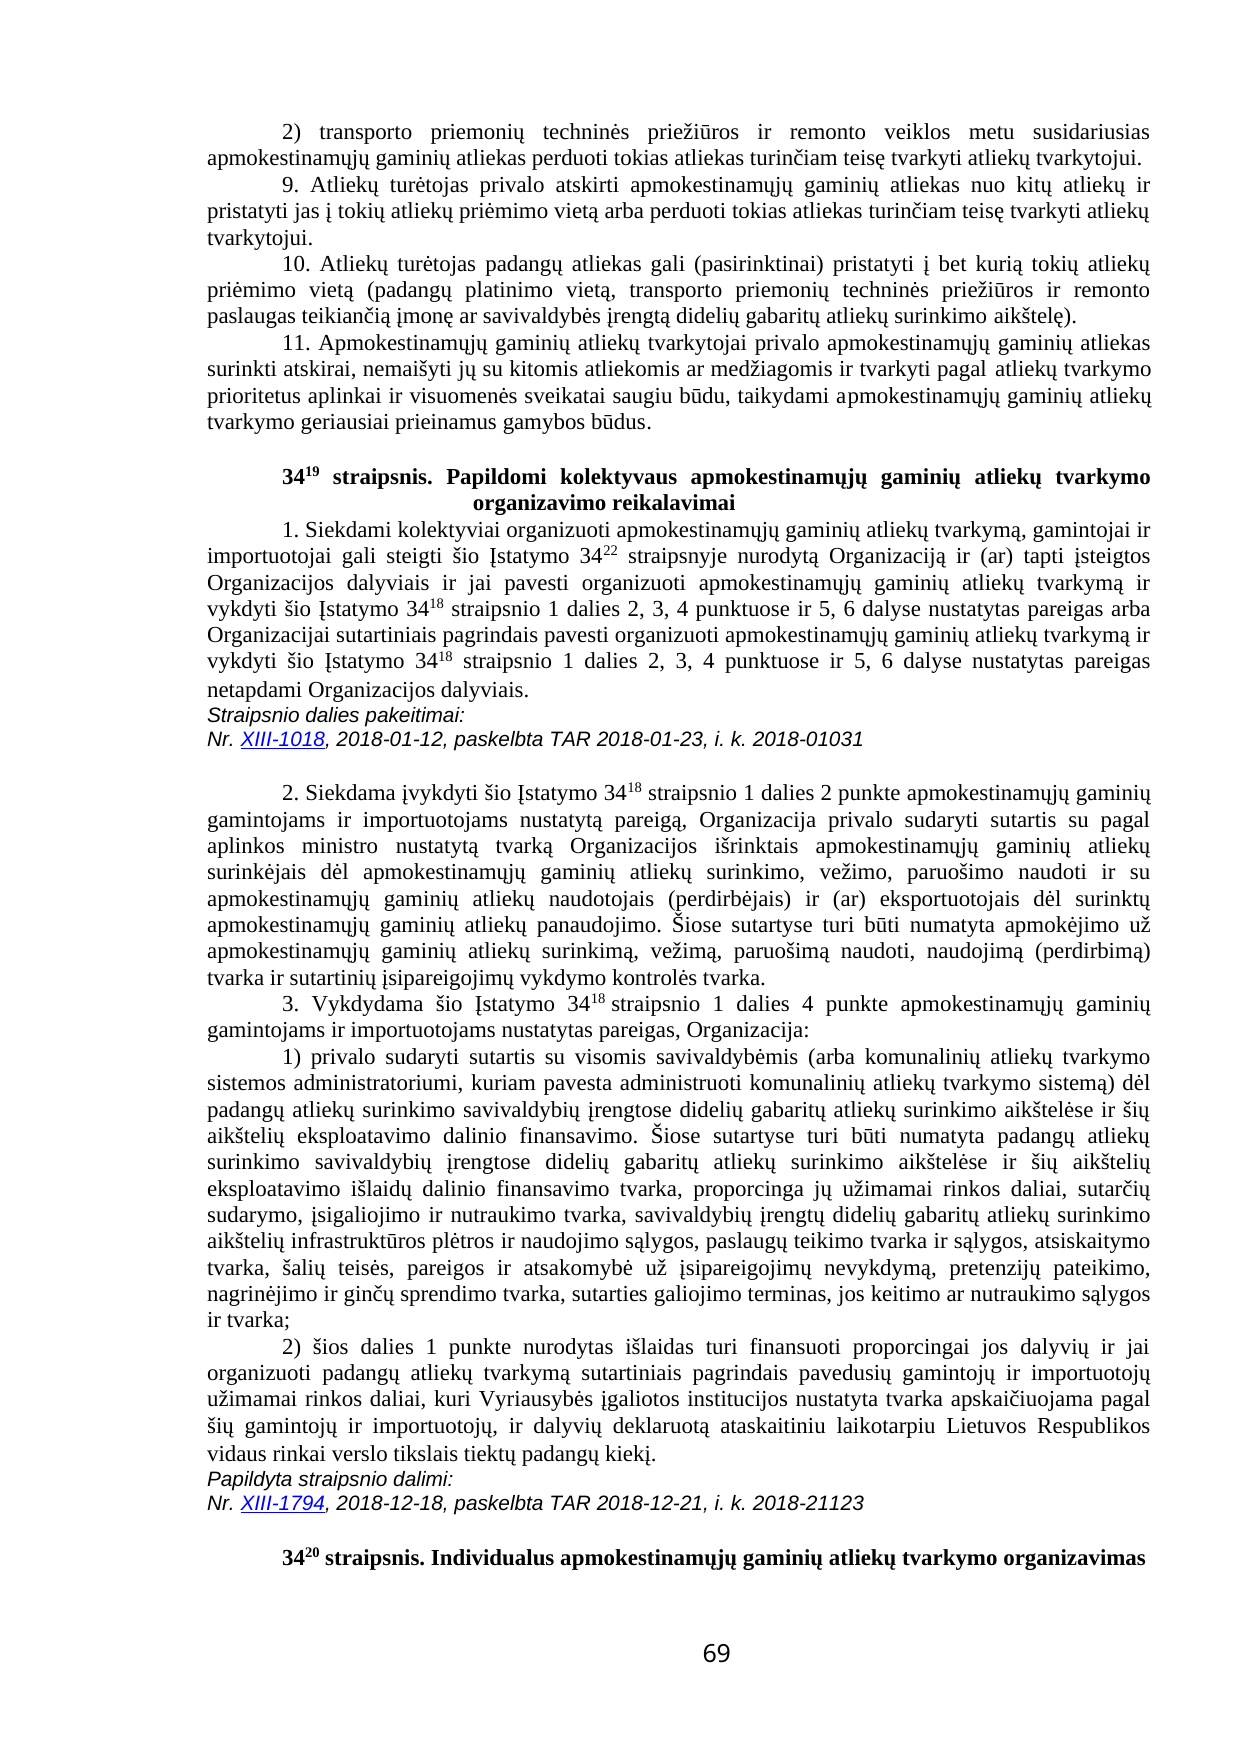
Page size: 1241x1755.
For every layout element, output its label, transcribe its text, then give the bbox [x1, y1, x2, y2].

text 11. Apmokestinamųjų gaminių atliekų tvarkytojai privalo apmokestinamųjų gaminių atliekas surinkti atskirai, nemaišyti jų su kitomis atliekomis ar medžiagomis ir tvarkyti pagal atliekų tvarkymo prioritetus aplinkai ir visuomenės sveikatai saugiu būdu, taikydami apmokestinamųjų gaminių atliekų tvarkymo geriausiai prieinamus gamybos būdus. [207, 329, 1152, 434]
text 1) privalo sudaryti sutartis su visomis savivaldybėmis (arba komunalinių atliekų tvarkymo sistemos administratoriumi, kuriam pavesta administruoti komunalinių atliekų tvarkymo sistemą) dėl padangų atliekų surinkimo savivaldybių įrengtose didelių gabaritų atliekų surinkimo aikštelėse ir šių aikštelių eksploatavimo dalinio finansavimo. Šiose sutartyse turi būti numatyta padangų atliekų surinkimo savivaldybių įrengtose didelių gabaritų atliekų surinkimo aikštelėse ir šių aikštelių eksploatavimo išlaidų dalinio finansavimo tvarka, proporcinga jų užimamai rinkos daliai, sutarčių sudarymo, įsigaliojimo ir nutraukimo tvarka, savivaldybių įrengtų didelių gabaritų atliekų surinkimo aikštelių infrastruktūros plėtros ir naudojimo sąlygos, paslaugų teikimo tvarka ir sąlygos, atsiskaitymo tvarka, šalių teisės, pareigos ir atsakomybė už įsipareigojimų nevykdymą, pretenzijų pateikimo, nagrinėjimo ir ginčų sprendimo tvarka, sutarties galiojimo terminas, jos keitimo ar nutraukimo sąlygos ir tvarka; [207, 1043, 1152, 1333]
text Papildyta straipsnio dalimi: [207, 1467, 1152, 1491]
text 3. Vykdydama šio Įstatymo 3418 straipsnio 1 dalies 4 punkte apmokestinamųjų gaminių gamintojams ir importuotojams nustatytas pareigas, Organizacija: [207, 990, 1152, 1043]
text 3419 straipsnis. Papildomi kolektyvaus apmokestinamųjų gaminių atliekų tvarkymo organizavimo reikalavimai [282, 463, 1152, 516]
text Nr. XIII-1018, 2018-01-12, paskelbta TAR 2018-01-23, i. k. 2018-01031 [207, 727, 1152, 751]
text 3420 straipsnis. Individualus apmokestinamųjų gaminių atliekų tvarkymo organizavimas [282, 1544, 1152, 1570]
text 1. Siekdami kolektyviai organizuoti apmokestinamųjų gaminių atliekų tvarkymą, gamintojai ir importuotojai gali steigti šio Įstatymo 3422 straipsnyje nurodytą Organizaciją ir (ar) tapti įsteigtos Organizacijos dalyviais ir jai pavesti organizuoti apmokestinamųjų gaminių atliekų tvarkymą ir vykdyti šio Įstatymo 3418 straipsnio 1 dalies 2, 3, 4 punktuose ir 5, 6 dalyse nustatytas pareigas arba Organizacijai sutartiniais pagrindais pavesti organizuoti apmokestinamųjų gaminių atliekų tvarkymą ir vykdyti šio Įstatymo 3418 straipsnio 1 dalies 2, 3, 4 punktuose ir 5, 6 dalyse nustatytas pareigas netapdami Organizacijos dalyviais. [207, 516, 1152, 703]
text 10. Atliekų turėtojas padangų atliekas gali (pasirinktinai) pristatyti į bet kurią tokių atliekų priėmimo vietą (padangų platinimo vietą, transporto priemonių techninės priežiūros ir remonto paslaugas teikiančią įmonę ar savivaldybės įrengtą didelių gabaritų atliekų surinkimo aikštelę). [207, 250, 1152, 329]
text Nr. XIII-1794, 2018-12-18, paskelbta TAR 2018-12-21, i. k. 2018-21123 [207, 1491, 1152, 1515]
text 2) šios dalies 1 punkte nurodytas išlaidas turi finansuoti proporcingai jos dalyvių ir jai organizuoti padangų atliekų tvarkymą sutartiniais pagrindais pavedusių gamintojų ir importuotojų užimamai rinkos daliai, kuri Vyriausybės įgaliotos institucijos nustatyta tvarka apskaičiuojama pagal šių gamintojų ir importuotojų, ir dalyvių deklaruotą ataskaitiniu laikotarpiu Lietuvos Respublikos vidaus rinkai verslo tikslais tiektų padangų kiekį. [207, 1333, 1152, 1467]
text 2. Siekdama įvykdyti šio Įstatymo 3418 straipsnio 1 dalies 2 punkte apmokestinamųjų gaminių gamintojams ir importuotojams nustatytą pareigą, Organizacija privalo sudaryti sutartis su pagal aplinkos ministro nustatytą tvarką Organizacijos išrinktais apmokestinamųjų gaminių atliekų surinkėjais dėl apmokestinamųjų gaminių atliekų surinkimo, vežimo, paruošimo naudoti ir su apmokestinamųjų gaminių atliekų naudotojais (perdirbėjais) ir (ar) eksportuotojais dėl surinktų apmokestinamųjų gaminių atliekų panaudojimo. Šiose sutartyse turi būti numatyta apmokėjimo už apmokestinamųjų gaminių atliekų surinkimą, vežimą, paruošimą naudoti, naudojimą (perdirbimą) tvarka ir sutartinių įsipareigojimų vykdymo kontrolės tvarka. [207, 779, 1152, 990]
text 2) transporto priemonių techninės priežiūros ir remonto veiklos metu susidariusias apmokestinamųjų gaminių atliekas perduoti tokias atliekas turinčiam teisę tvarkyti atliekų tvarkytojui. [207, 118, 1152, 171]
text 9. Atliekų turėtojas privalo atskirti apmokestinamųjų gaminių atliekas nuo kitų atliekų ir pristatyti jas į tokių atliekų priėmimo vietą arba perduoti tokias atliekas turinčiam teisę tvarkyti atliekų tvarkytojui. [207, 171, 1152, 250]
text Straipsnio dalies pakeitimai: [207, 703, 1152, 727]
